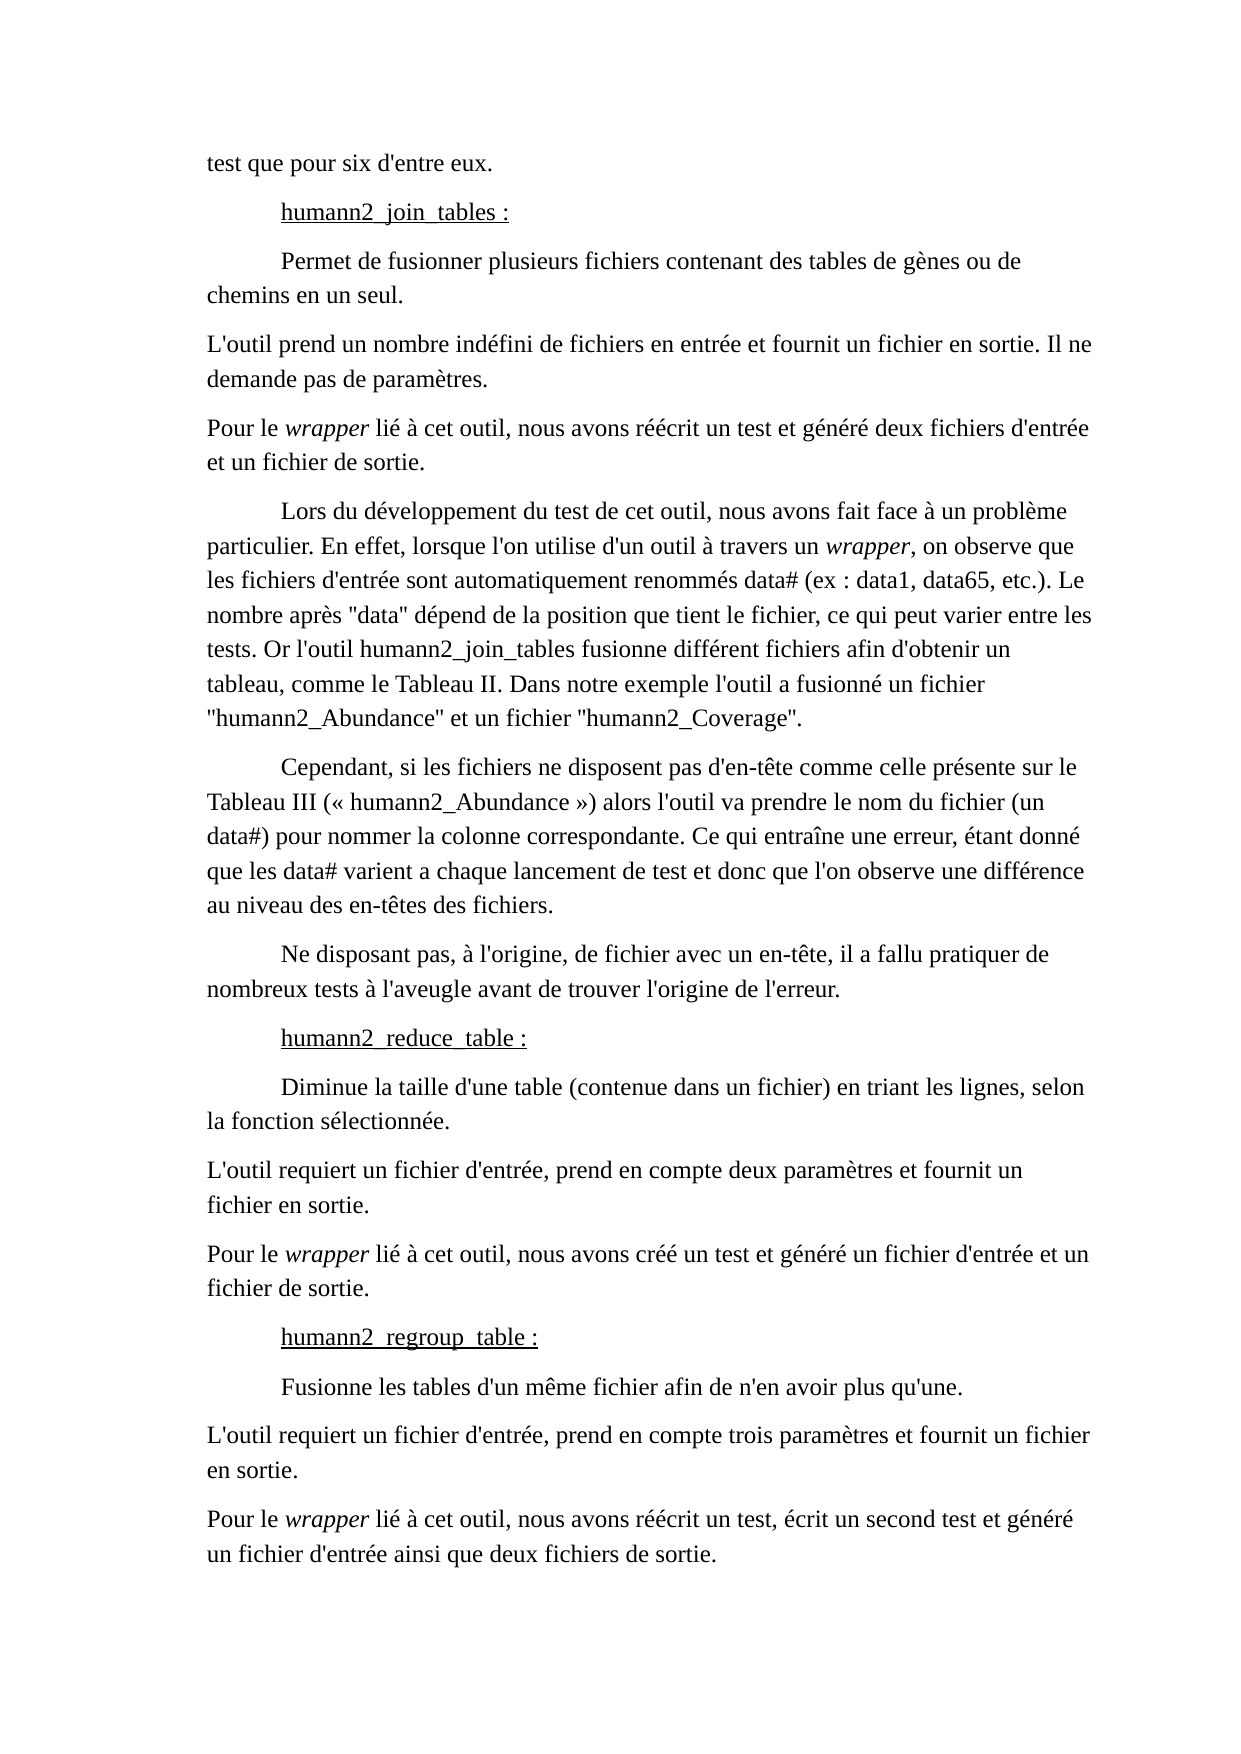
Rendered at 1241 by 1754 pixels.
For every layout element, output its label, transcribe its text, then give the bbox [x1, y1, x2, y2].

text humann2_join_tables : [207, 197, 1093, 225]
text Pour le wrapper lié à cet outil, nous avons créé un test et généré un fichier d'entrée et un fichier de sortie. [207, 1239, 1093, 1302]
text Lors du développement du test de cet outil, nous avons fait face à un problème particulier. En effet, lorsque l'on utilise d'un outil à travers un wrapper, on observe que les fichiers d'entrée sont automatiquement renommés data# (ex : data1, data65, etc.). Le nombre après ''data'' dépend de la position que tient le fichier, ce qui peut varier entre les tests. Or l'outil humann2_join_tables fusionne différent fichiers afin d'obtenir un tableau, comme le Tableau II. Dans notre exemple l'outil a fusionné un fichier ''humann2_Abundance'' et un fichier ''humann2_Coverage''. [207, 496, 1093, 732]
text Fusionne les tables d'un même fichier afin de n'en avoir plus qu'une. [207, 1372, 1093, 1400]
text Diminue la taille d'une table (contenue dans un fichier) en triant les lignes, selon la fonction sélectionnée. [207, 1072, 1093, 1135]
text humann2_regroup_table : [207, 1322, 1093, 1351]
text Pour le wrapper lié à cet outil, nous avons réécrit un test et généré deux fichiers d'entrée et un fichier de sortie. [207, 413, 1093, 476]
text humann2_reduce_table : [207, 1023, 1093, 1052]
text L'outil requiert un fichier d'entrée, prend en compte deux paramètres et fournit un fichier en sortie. [207, 1155, 1093, 1219]
text test que pour six d'entre eux. [207, 148, 1093, 176]
text Pour le wrapper lié à cet outil, nous avons réécrit un test, écrit un second test et généré un fichier d'entrée ainsi que deux fichiers de sortie. [207, 1504, 1093, 1567]
text Ne disposant pas, à l'origine, de fichier avec un en-tête, il a fallu pratiquer de nombreux tests à l'aveugle avant de trouver l'origine de l'erreur. [207, 939, 1093, 1002]
text L'outil prend un nombre indéfini de fichiers en entrée et fournit un fichier en sortie. Il ne demande pas de paramètres. [207, 329, 1093, 392]
text Permet de fusionner plusieurs fichiers contenant des tables de gènes ou de chemins en un seul. [207, 246, 1093, 309]
text L'outil requiert un fichier d'entrée, prend en compte trois paramètres et fournit un fichier en sortie. [207, 1421, 1093, 1484]
text Cependant, si les fichiers ne disposent pas d'en-tête comme celle présente sur le Tableau III (« humann2_Abundance ») alors l'outil va prendre le nom du fichier (un data#) pour nommer la colonne correspondante. Ce qui entraîne une erreur, étant donné que les data# varient a chaque lancement de test et donc que l'on observe une différence au niveau des en-têtes des fichiers. [207, 752, 1093, 919]
